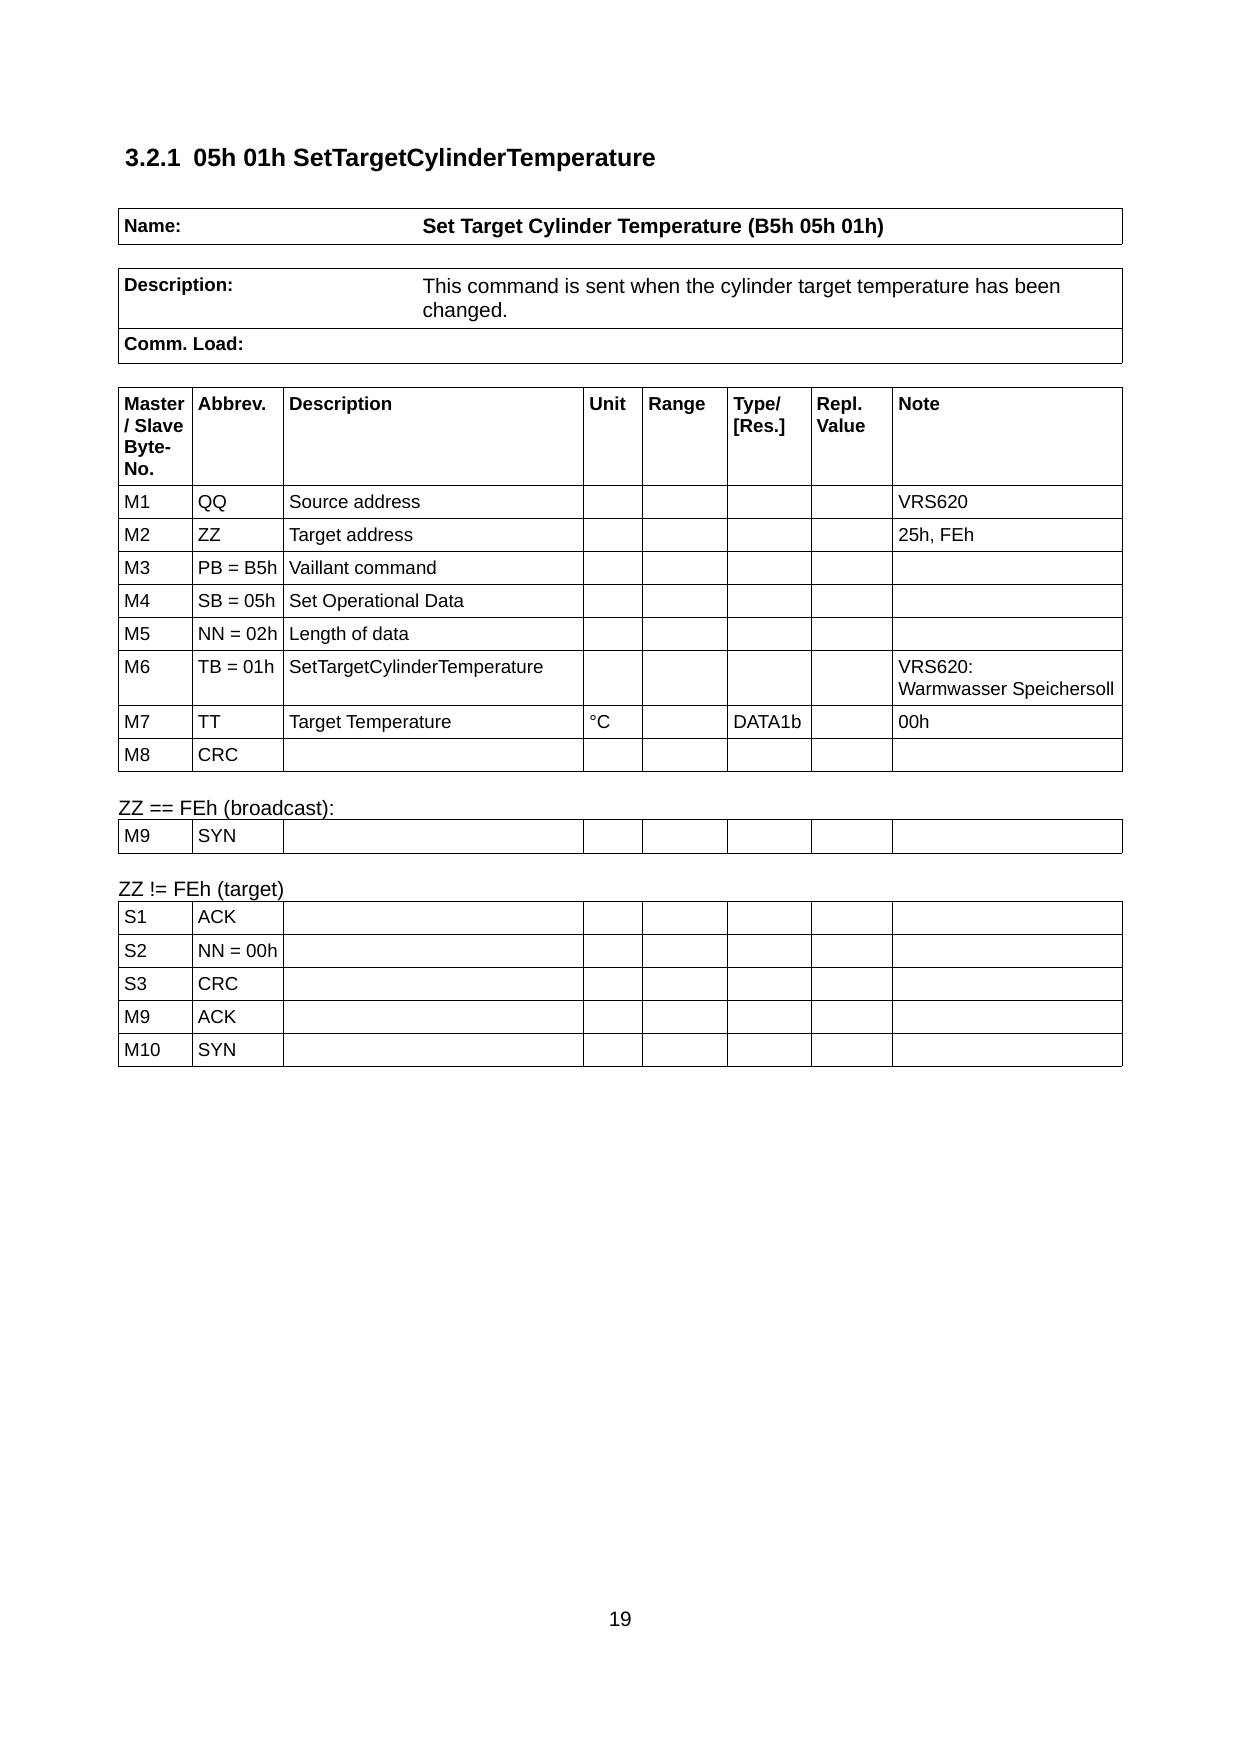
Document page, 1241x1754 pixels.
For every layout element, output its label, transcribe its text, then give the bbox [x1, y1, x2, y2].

table_cell [643, 968, 727, 1000]
table_header Note [893, 388, 1122, 485]
table_cell [728, 618, 811, 650]
table_cell [584, 935, 642, 967]
table_cell [728, 1001, 811, 1033]
table_cell [893, 739, 1122, 771]
table_cell [643, 1001, 727, 1033]
table_header S1 [119, 902, 192, 934]
table_header [284, 902, 583, 934]
table_cell M8 [119, 739, 192, 771]
table_cell SB = 05h [193, 585, 283, 617]
table_cell [812, 618, 892, 650]
table_cell [284, 1001, 583, 1033]
table_header M9 [119, 820, 192, 852]
table_cell [584, 1034, 642, 1066]
table_cell [893, 968, 1122, 1000]
table_cell [584, 968, 642, 1000]
table_cell VRS620 [893, 486, 1122, 518]
table_cell [643, 651, 727, 705]
table_cell [812, 519, 892, 551]
table_cell Target Temperature [284, 706, 583, 738]
table_cell [643, 706, 727, 738]
table_header Description [284, 388, 583, 485]
table_cell [893, 1001, 1122, 1033]
table_cell [284, 1034, 583, 1066]
table_header Range [643, 388, 727, 485]
table_cell [812, 1001, 892, 1033]
table_cell M10 [119, 1034, 192, 1066]
table_cell [284, 739, 583, 771]
table_cell M6 [119, 651, 192, 705]
table_cell [728, 968, 811, 1000]
table_header [728, 820, 811, 852]
table_cell [643, 739, 727, 771]
table_cell SetTargetCylinderTemperature [284, 651, 583, 705]
table_cell TB = 01h [193, 651, 283, 705]
table_header [284, 820, 583, 852]
table_cell [584, 739, 642, 771]
table_cell M5 [119, 618, 192, 650]
table_cell [893, 585, 1122, 617]
table_cell [812, 651, 892, 705]
table_cell [584, 651, 642, 705]
table_cell [643, 585, 727, 617]
table_cell [893, 1034, 1122, 1066]
table_cell [643, 486, 727, 518]
table_cell Target address [284, 519, 583, 551]
table_cell Source address [284, 486, 583, 518]
table_cell [728, 739, 811, 771]
text ZZ == FEh (broadcast): [118, 795, 1122, 819]
table_cell [584, 486, 642, 518]
table_cell Set Operational Data [284, 585, 583, 617]
table_cell [284, 935, 583, 967]
table_cell ZZ [193, 519, 283, 551]
table_header Type/ [Res.] [728, 388, 811, 485]
subtitle 05h 01h SetTargetCylinderTemperature [118, 143, 1122, 172]
table_header SYN [193, 820, 283, 852]
table_header This command is sent when the cylinder target temperature has been changed. [416, 269, 1122, 327]
table_cell [812, 486, 892, 518]
table_header Set Target Cylinder Temperature (B5h 05h 01h) [416, 209, 1122, 244]
table_cell M2 [119, 519, 192, 551]
table_header [893, 902, 1122, 934]
table_header Name: [119, 209, 416, 244]
table_cell 00h [893, 706, 1122, 738]
table_cell PB = B5h [193, 552, 283, 584]
table_header [643, 902, 727, 934]
table_cell M3 [119, 552, 192, 584]
table_cell M7 [119, 706, 192, 738]
table_cell [584, 552, 642, 584]
table_header Unit [584, 388, 642, 485]
table_cell [728, 552, 811, 584]
table_cell [584, 585, 642, 617]
table_cell [893, 552, 1122, 584]
table_cell [643, 552, 727, 584]
table_cell SYN [193, 1034, 283, 1066]
table_cell [812, 706, 892, 738]
table_header [584, 902, 642, 934]
table_cell ACK [193, 1001, 283, 1033]
table_cell [728, 519, 811, 551]
text ZZ != FEh (target) [118, 877, 1122, 901]
table_cell [728, 486, 811, 518]
table_cell [584, 1001, 642, 1033]
table_cell [893, 935, 1122, 967]
table_cell NN = 02h [193, 618, 283, 650]
table_header [812, 820, 892, 852]
table_header Description: [119, 269, 416, 327]
table_cell [728, 935, 811, 967]
table_cell [416, 329, 1122, 363]
table_cell [728, 585, 811, 617]
table_cell Comm. Load: [119, 329, 416, 363]
table_cell [584, 618, 642, 650]
table_cell [812, 935, 892, 967]
table_cell M9 [119, 1001, 192, 1033]
table_cell °C [584, 706, 642, 738]
table_cell [643, 618, 727, 650]
table_cell [812, 968, 892, 1000]
table_cell [812, 552, 892, 584]
table_cell [643, 519, 727, 551]
table_header [728, 902, 811, 934]
table_cell TT [193, 706, 283, 738]
table_cell [643, 1034, 727, 1066]
table_cell [728, 1034, 811, 1066]
table_cell S2 [119, 935, 192, 967]
table_cell [284, 968, 583, 1000]
table_cell [584, 519, 642, 551]
table_cell M4 [119, 585, 192, 617]
table_header [584, 820, 642, 852]
table_header Master/ Slave Byte-No. [119, 388, 192, 485]
table_cell NN = 00h [193, 935, 283, 967]
table_cell S3 [119, 968, 192, 1000]
table_cell [643, 935, 727, 967]
table_cell CRC [193, 968, 283, 1000]
table_header [893, 820, 1122, 852]
table_header Repl. Value [812, 388, 892, 485]
table_cell [893, 618, 1122, 650]
table_cell Vaillant command [284, 552, 583, 584]
table_cell Length of data [284, 618, 583, 650]
table_cell CRC [193, 739, 283, 771]
table_cell [812, 1034, 892, 1066]
table_cell QQ [193, 486, 283, 518]
table_header [812, 902, 892, 934]
table_cell M1 [119, 486, 192, 518]
table_cell [812, 739, 892, 771]
table_cell 25h, FEh [893, 519, 1122, 551]
table_header ACK [193, 902, 283, 934]
table_cell VRS620: Warmwasser Speichersoll [893, 651, 1122, 705]
table_cell [728, 651, 811, 705]
table_cell DATA1b [728, 706, 811, 738]
table_header [643, 820, 727, 852]
table_header Abbrev. [193, 388, 283, 485]
table_cell [812, 585, 892, 617]
